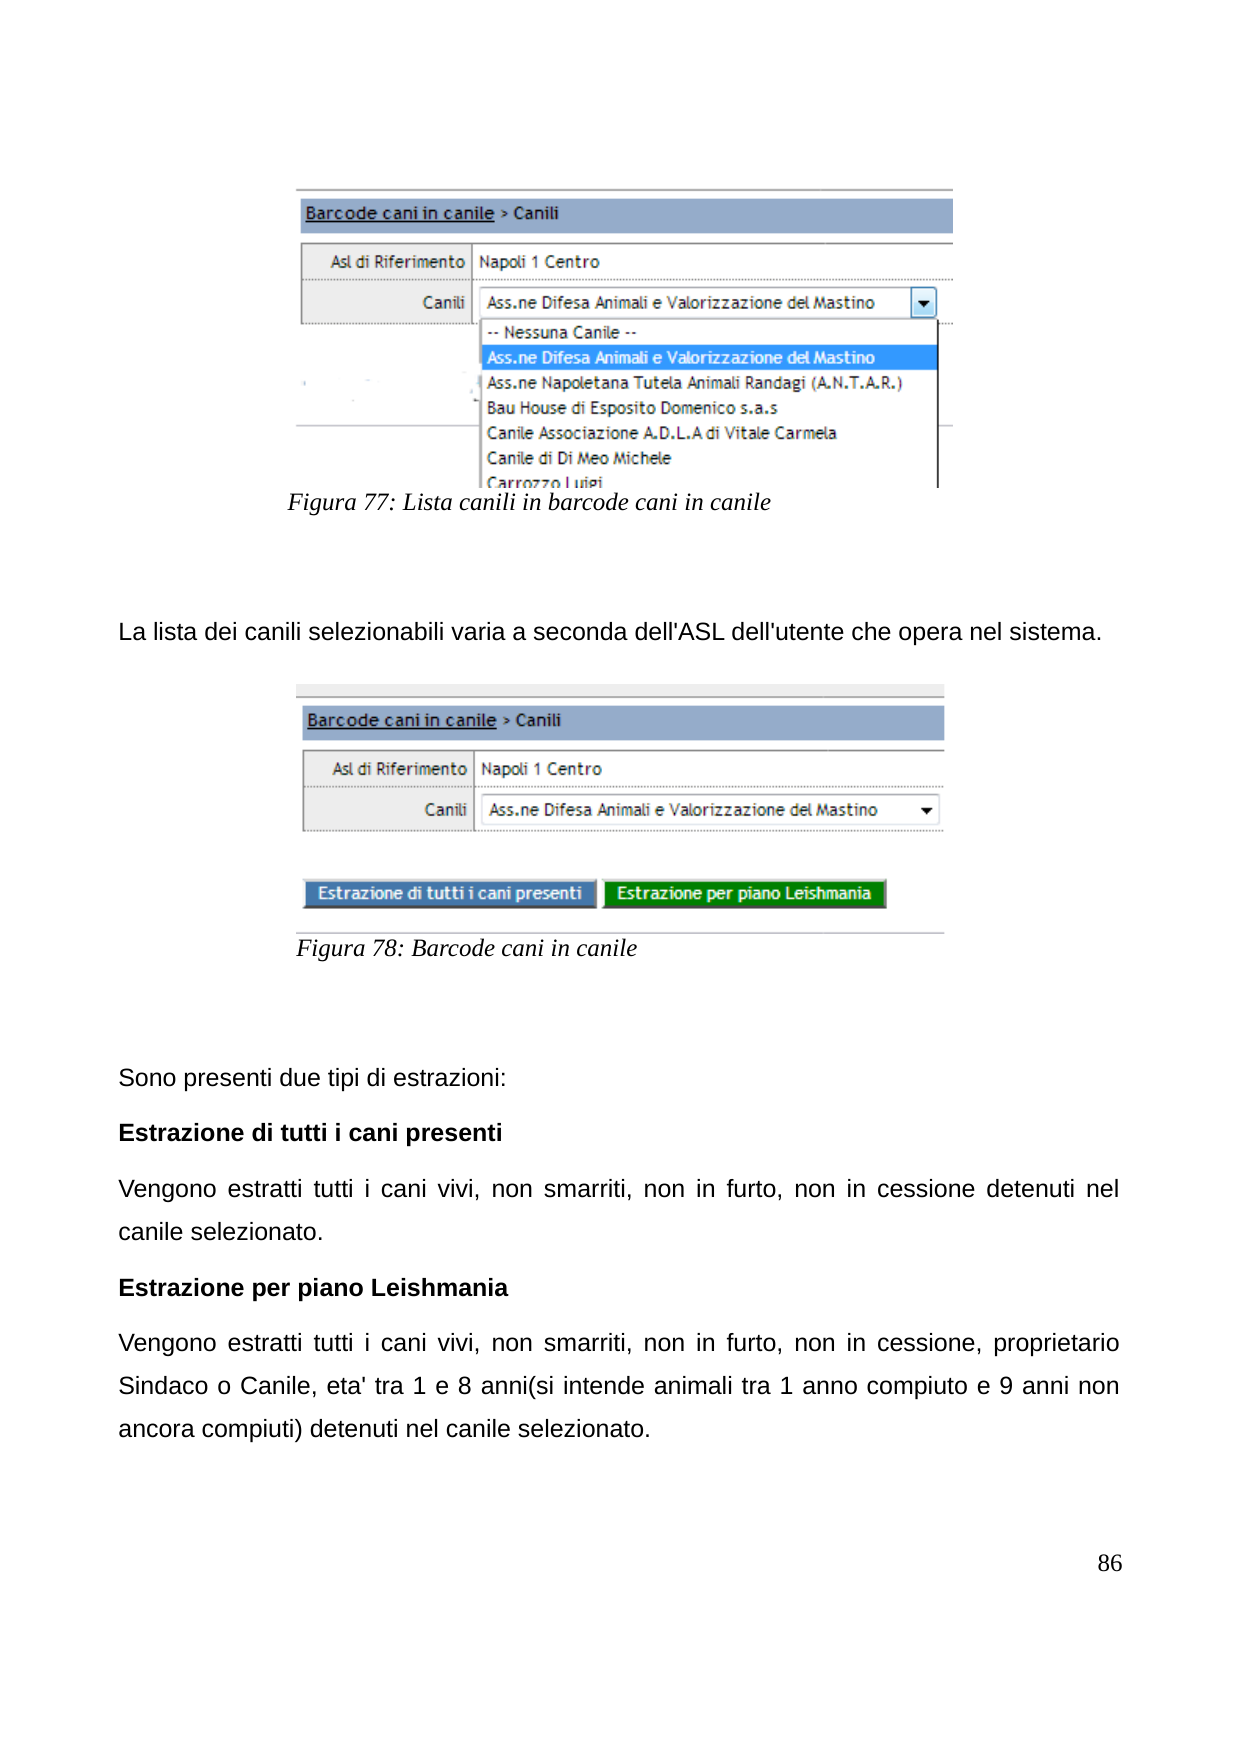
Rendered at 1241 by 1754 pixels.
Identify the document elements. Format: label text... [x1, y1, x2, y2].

picture [287, 188, 953, 488]
text Estrazione per piano Leishmania [118, 1273, 1122, 1301]
text Sono presenti due tipi di estrazioni: [118, 672, 1122, 1091]
text Figura 78: Barcode cani in canile [296, 934, 944, 962]
text Vengono estratti tutti i cani vivi, non smarriti, non in furto, non in cessione detenuti nel canile selezionato. [118, 1174, 1122, 1246]
text Estrazione di tutti i cani presenti [118, 1118, 1122, 1147]
text Figura 77: Lista canili in barcode cani in canile [287, 488, 953, 516]
picture [296, 684, 945, 934]
text Vengono estratti tutti i cani vivi, non smarriti, non in furto, non in cessione, proprietario Sindaco o Canile, eta' tra 1 e 8 anni(si intende animali tra 1 anno compiuto e 9 anni non ancora compiuti) detenuti nel canile selezionato. [118, 1328, 1122, 1443]
text La lista dei canili selezionabili varia a seconda dell'ASL dell'utente che opera nel sistema. [118, 176, 1122, 645]
